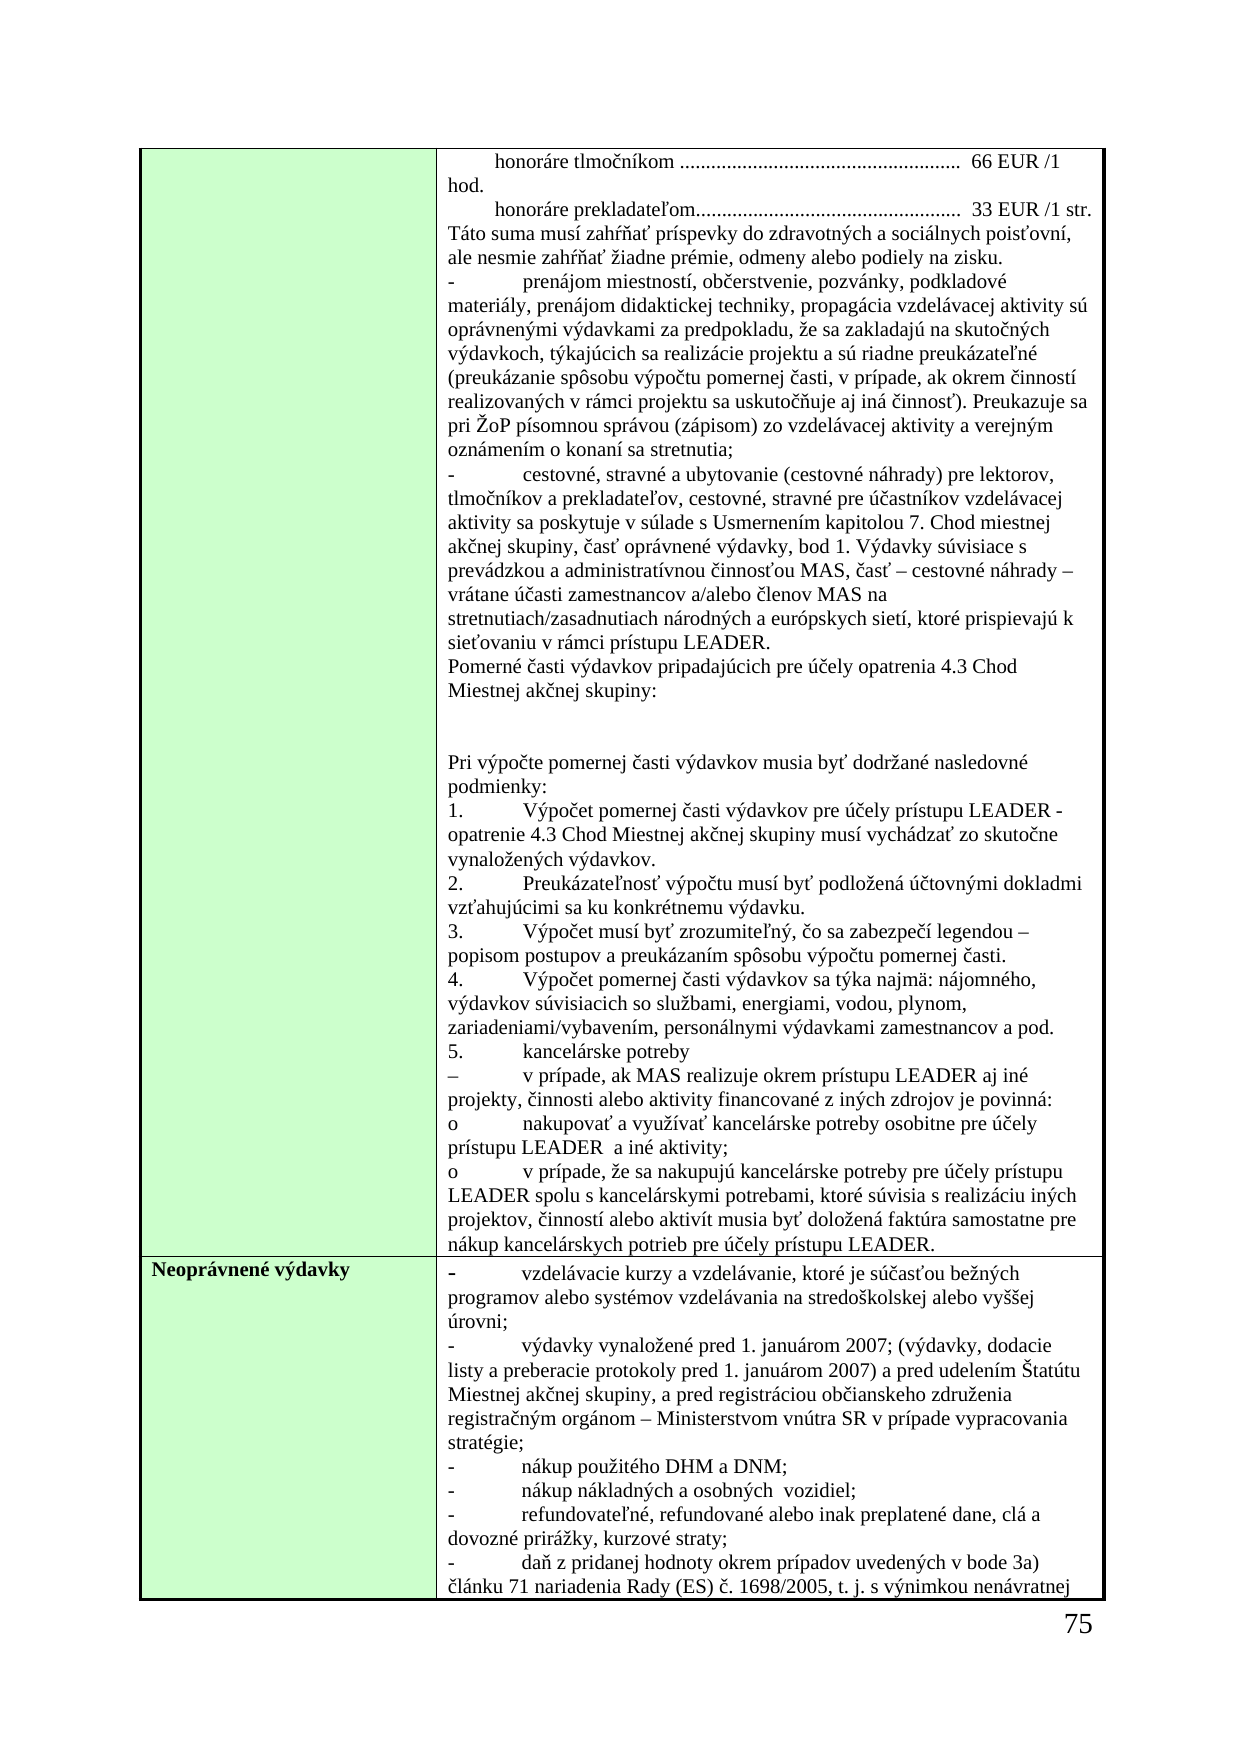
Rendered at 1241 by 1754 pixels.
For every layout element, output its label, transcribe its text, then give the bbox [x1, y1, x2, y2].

table_cell - vzdelávacie kurzy a vzdelávanie, ktoré je súčasťou bežných programov alebo systémov vzdelávania na stredoškolskej alebo vyššej úrovni; - výdavky vynaložené pred 1. januárom 2007; (výdavky, dodacie listy a preberacie protokoly pred 1. januárom 2007) a pred udelením Štatútu Miestnej akčnej skupiny, a pred registráciou občianskeho združenia registračným orgánom – Ministerstvom vnútra SR v prípade vypracovania stratégie; - nákup použitého DHM a DNM; - nákup nákladných a osobných vozidiel; - refundovateľné, refundované alebo inak preplatené dane, clá a dovozné prirážky, kurzové straty; - daň z pridanej hodnoty okrem prípadov uvedených v bode 3a) článku 71 nariadenia Rady (ES) č. 1698/2005, t. j. s výnimkou nenávratnej [437, 1257, 1102, 1598]
table_cell [142, 149, 436, 1256]
table_cell Neoprávnené výdavky [142, 1257, 436, 1598]
table_cell honoráre tlmočníkom ...................................................... 66 EUR /1 hod. honoráre prekladateľom................................................... 33 EUR /1 str. Táto suma musí zahŕňať príspevky do zdravotných a sociálnych poisťovní, ale nesmie zahŕňať žiadne prémie, odmeny alebo podiely na zisku. - prenájom miestností, občerstvenie, pozvánky, podkladové materiály, prenájom didaktickej techniky, propagácia vzdelávacej aktivity sú oprávnenými výdavkami za predpokladu, že sa zakladajú na skutočných výdavkoch, týkajúcich sa realizácie projektu a sú riadne preukázateľné (preukázanie spôsobu výpočtu pomernej časti, v prípade, ak okrem činností realizovaných v rámci projektu sa uskutočňuje aj iná činnosť). Preukazuje sa pri ŽoP písomnou správou (zápisom) zo vzdelávacej aktivity a verejným oznámením o konaní sa stretnutia; - cestovné, stravné a ubytovanie (cestovné náhrady) pre lektorov, tlmočníkov a prekladateľov, cestovné, stravné pre účastníkov vzdelávacej aktivity sa poskytuje v súlade s Usmernením kapitolou 7. Chod miestnej akčnej skupiny, časť oprávnené výdavky, bod 1. Výdavky súvisiace s prevádzkou a administratívnou činnosťou MAS, časť – cestovné náhrady – vrátane účasti zamestnancov a/alebo členov MAS na stretnutiach/zasadnutiach národných a európskych sietí, ktoré prispievajú k sieťovaniu v rámci prístupu LEADER. Pomerné časti výdavkov pripadajúcich pre účely opatrenia 4.3 Chod Miestnej akčnej skupiny: Pri výpočte pomernej časti výdavkov musia byť dodržané nasledovné podmienky: 1. Výpočet pomernej časti výdavkov pre účely prístupu LEADER - opatrenie 4.3 Chod Miestnej akčnej skupiny musí vychádzať zo skutočne vynaložených výdavkov. 2. Preukázateľnosť výpočtu musí byť podložená účtovnými dokladmi vzťahujúcimi sa ku konkrétnemu výdavku. 3. Výpočet musí byť zrozumiteľný, čo sa zabezpečí legendou – popisom postupov a preukázaním spôsobu výpočtu pomernej časti. 4. Výpočet pomernej časti výdavkov sa týka najmä: nájomného, výdavkov súvisiacich so službami, energiami, vodou, plynom, zariadeniami/vybavením, personálnymi výdavkami zamestnancov a pod. 5. kancelárske potreby – v prípade, ak MAS realizuje okrem prístupu LEADER aj iné projekty, činnosti alebo aktivity financované z iných zdrojov je povinná: o nakupovať a využívať kancelárske potreby osobitne pre účely prístupu LEADER a iné aktivity; o v prípade, že sa nakupujú kancelárske potreby pre účely prístupu LEADER spolu s kancelárskymi potrebami, ktoré súvisia s realizáciu iných projektov, činností alebo aktivít musia byť doložená faktúra samostatne pre nákup kancelárskych potrieb pre účely prístupu LEADER. [437, 149, 1102, 1256]
